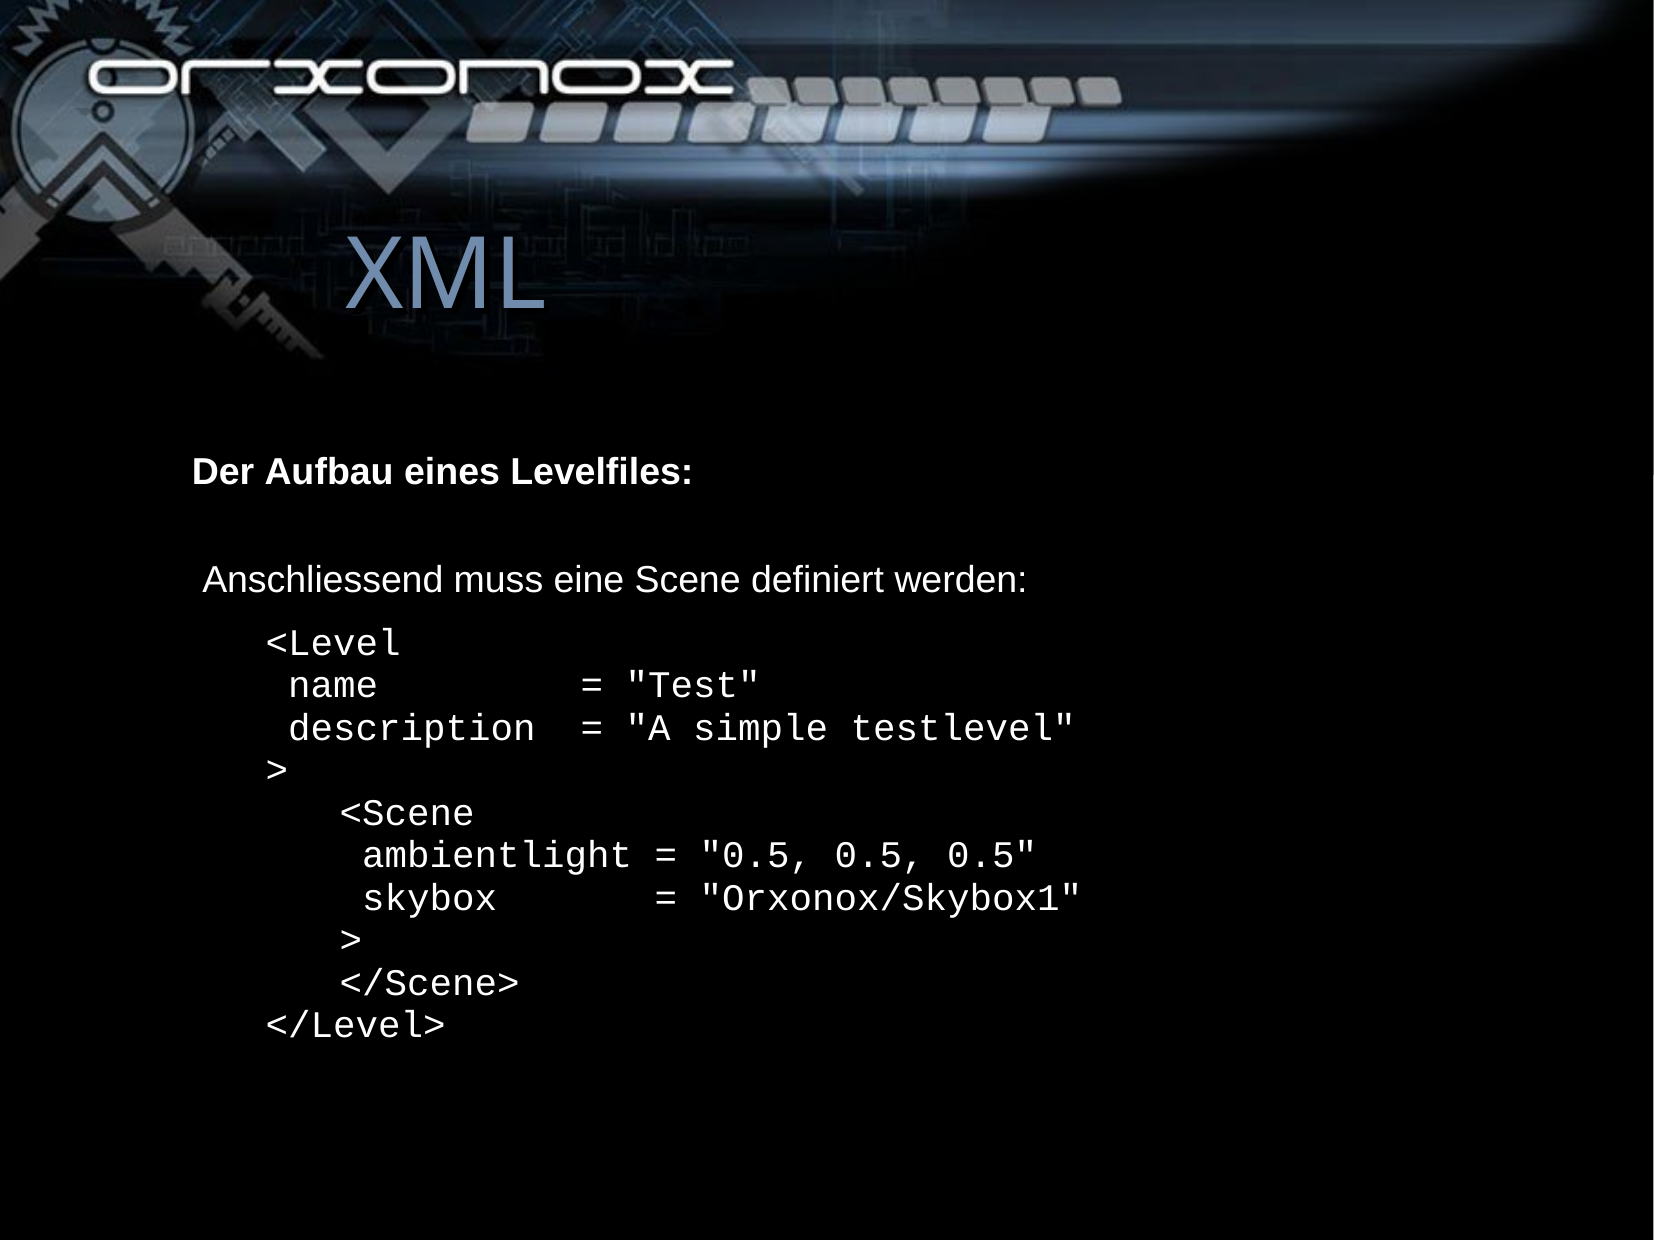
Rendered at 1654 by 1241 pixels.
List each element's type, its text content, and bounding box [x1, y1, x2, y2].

text_box Der Aufbau eines Levelfiles: Anschliessend muss eine Scene definiert werden: <Level name = "Test" description = "A simple testlevel" > <Scene ambientlight = "0.5, 0.5, 0.5" skybox = "Orxonox/Skybox1" > </Scene> </Level> [177, 442, 1477, 1029]
picture [0, 0, 1654, 475]
text_box XML [330, 194, 1306, 344]
